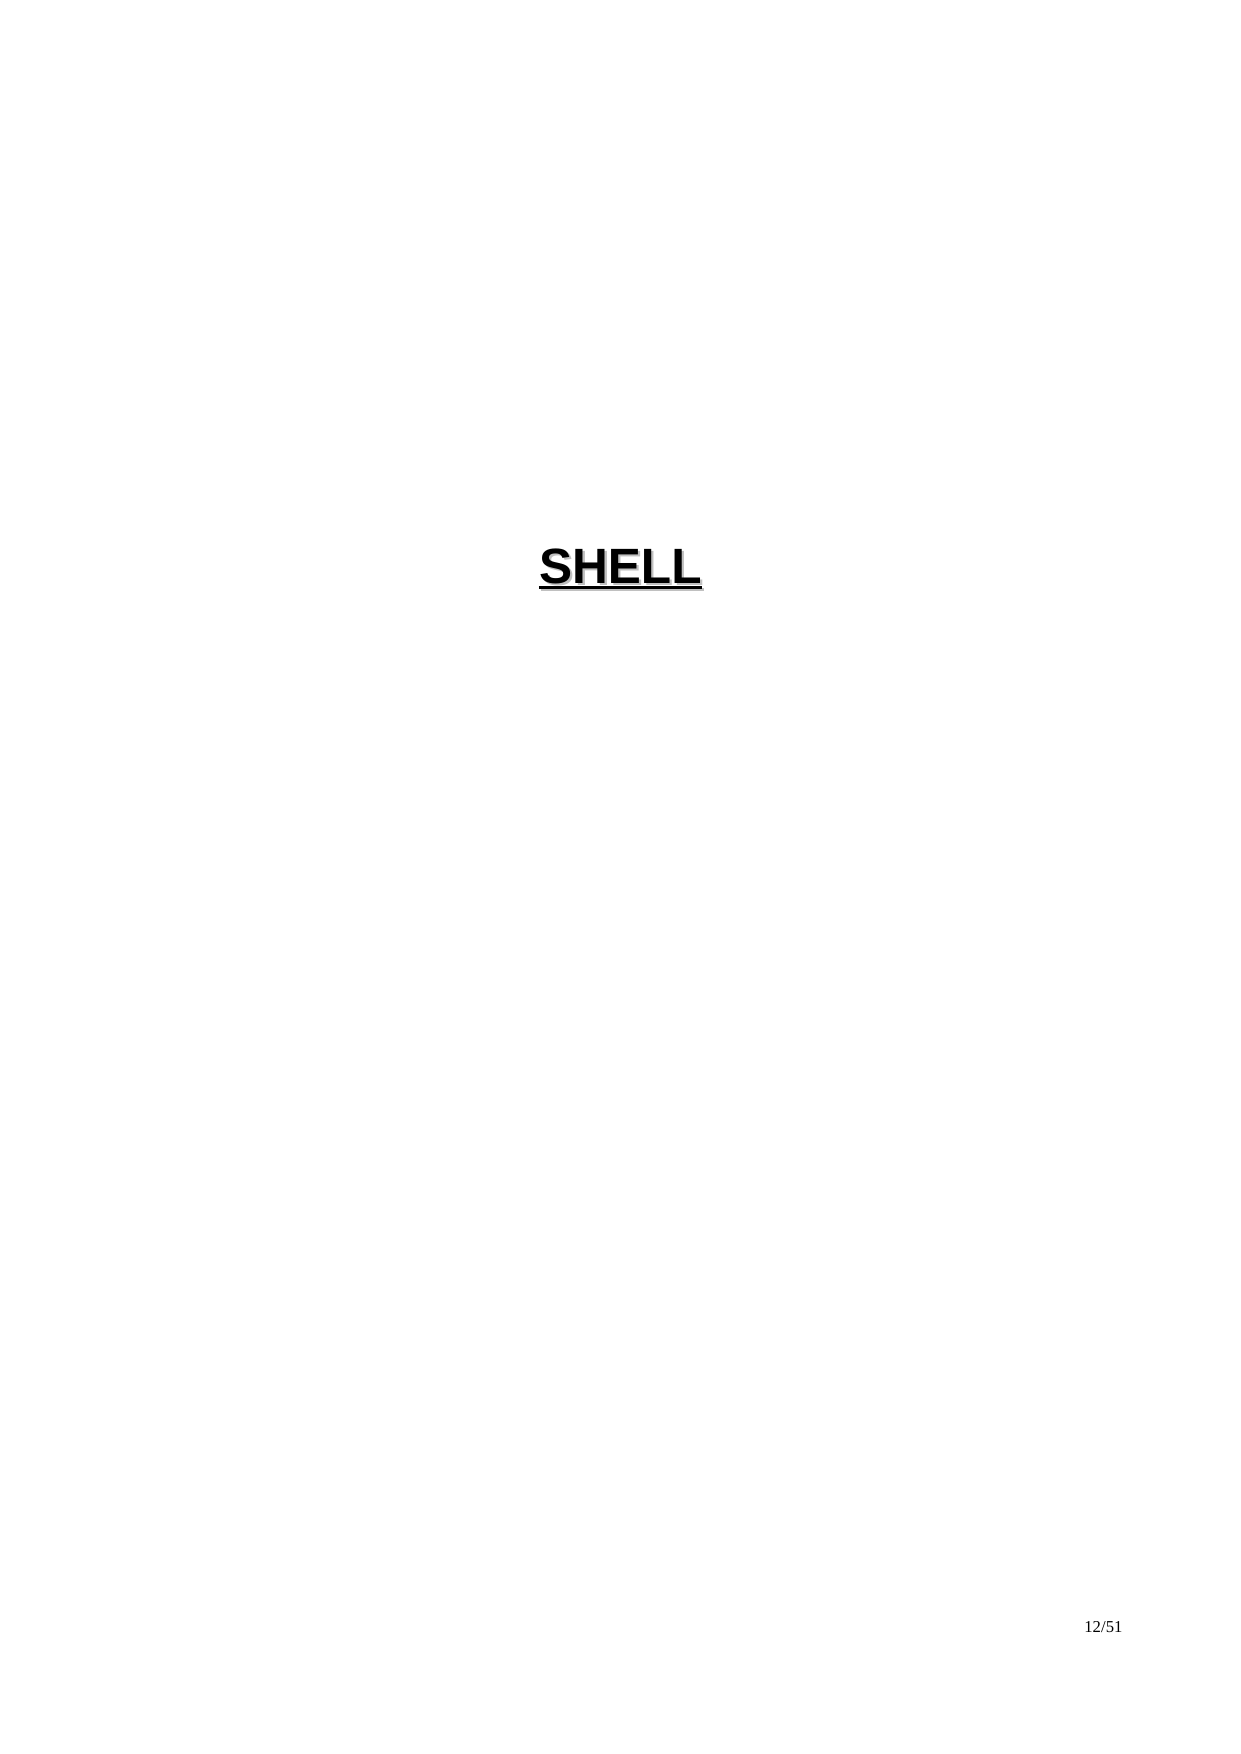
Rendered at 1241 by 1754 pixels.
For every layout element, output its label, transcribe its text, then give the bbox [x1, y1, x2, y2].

subtitle SHELL [118, 536, 1122, 593]
